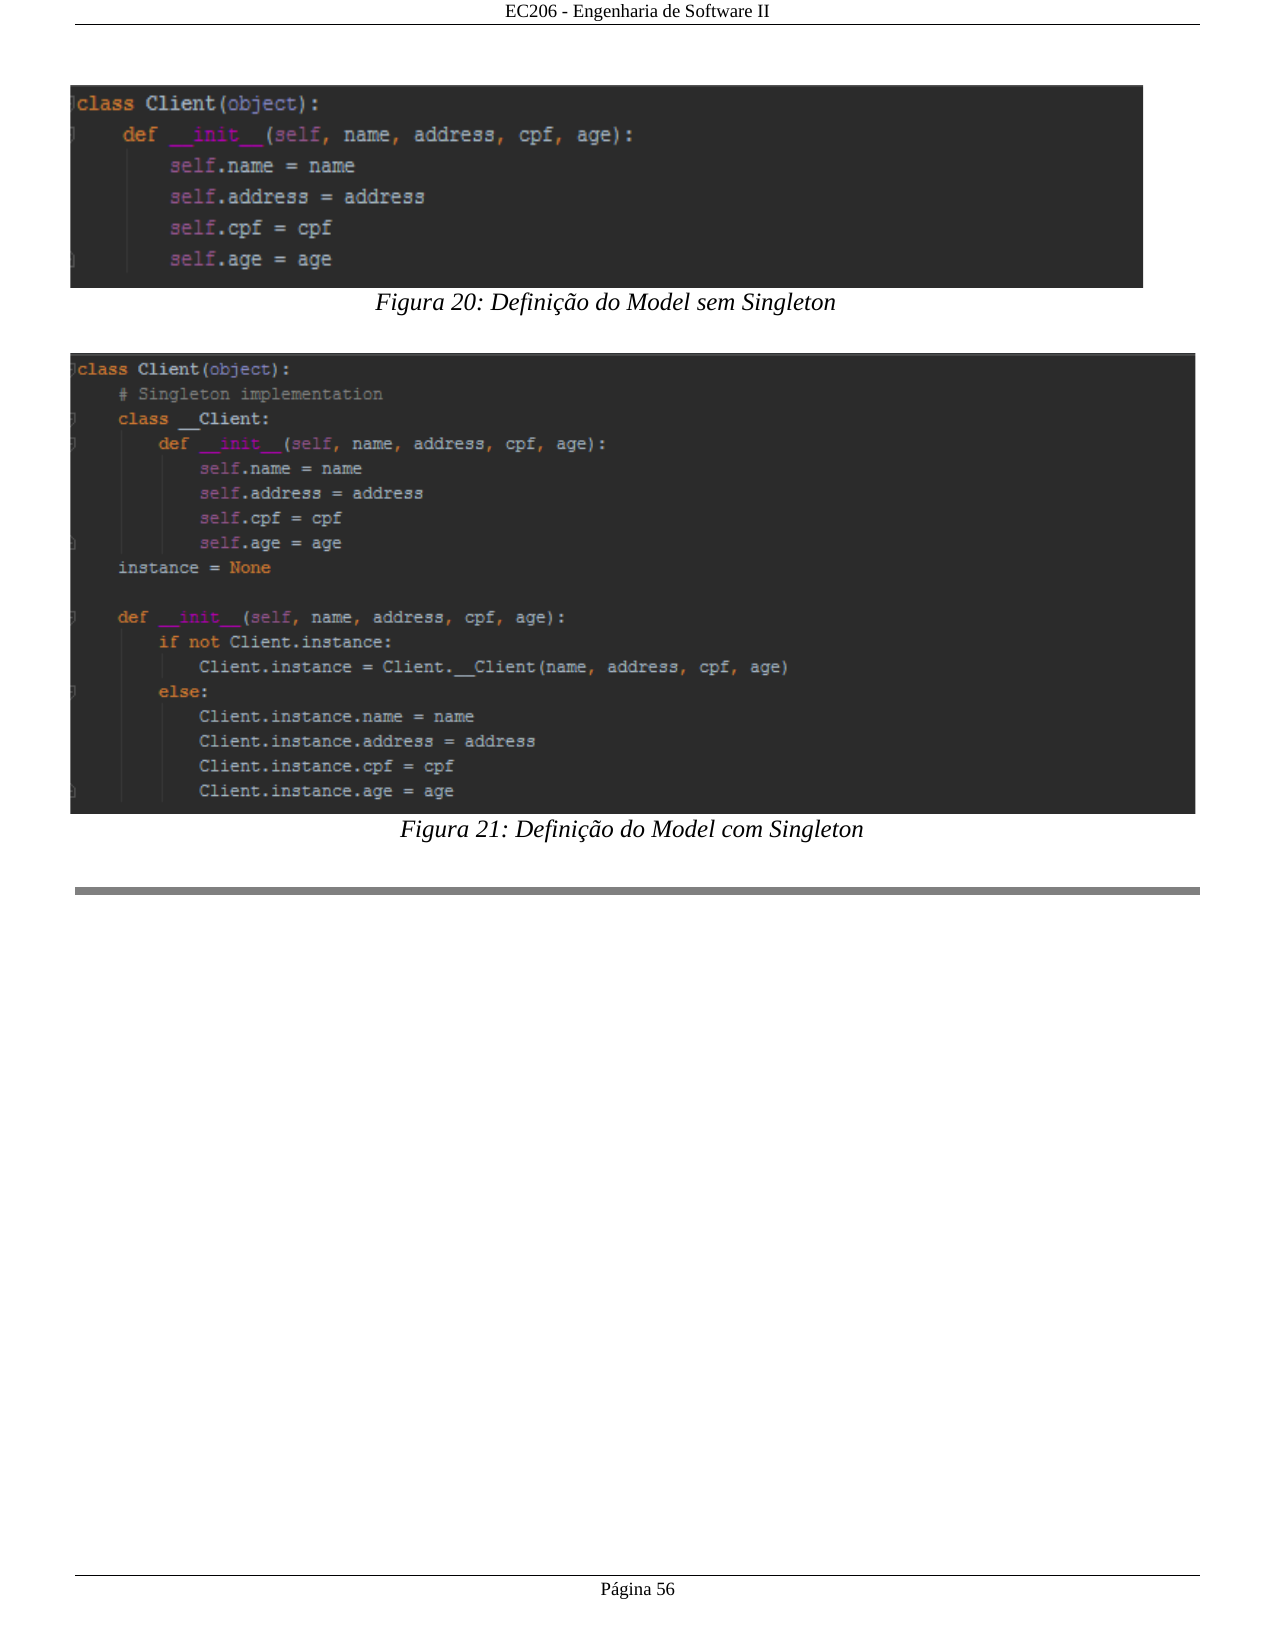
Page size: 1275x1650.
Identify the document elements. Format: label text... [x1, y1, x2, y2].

list [70, 337, 1195, 353]
picture [70, 353, 1196, 814]
list Figura 20: Definição do Model sem Singleton [70, 288, 1143, 316]
picture [70, 85, 1144, 288]
list Figura 21: Definição do Model com Singleton [70, 814, 1195, 842]
